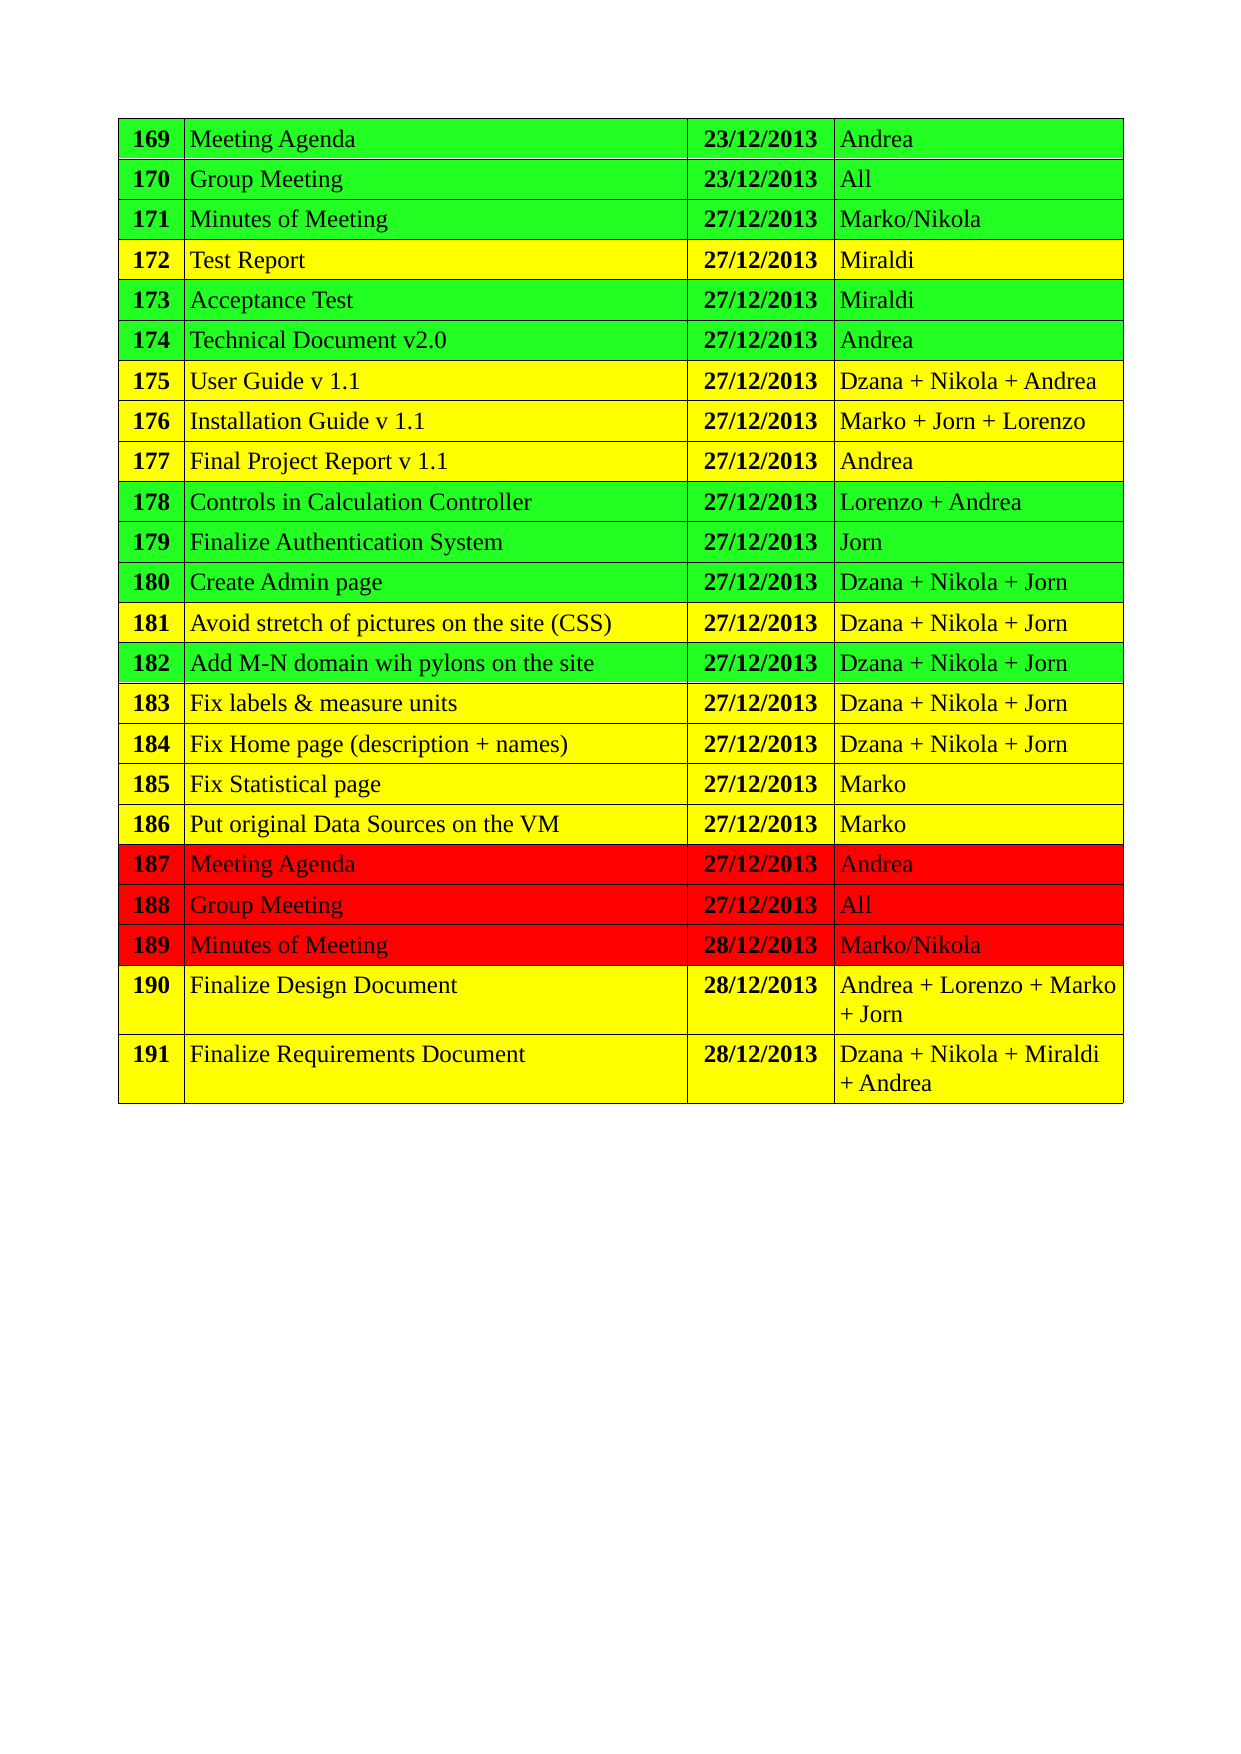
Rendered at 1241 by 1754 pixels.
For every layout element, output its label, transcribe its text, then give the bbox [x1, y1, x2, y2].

table_cell 23/12/2013 [688, 160, 834, 199]
table_cell 27/12/2013 [688, 442, 834, 481]
table_cell 27/12/2013 [688, 885, 834, 924]
table_cell Jorn [835, 522, 1123, 562]
table_cell 173 [119, 280, 184, 320]
table_cell 175 [119, 361, 184, 400]
table_cell 184 [119, 724, 184, 763]
table_cell 28/12/2013 [688, 925, 834, 965]
table_cell 189 [119, 925, 184, 965]
table_cell 27/12/2013 [688, 684, 834, 723]
table_cell Finalize Design Document [185, 966, 687, 1034]
table_cell 183 [119, 684, 184, 723]
table_cell Dzana + Nikola + Jorn [835, 643, 1123, 682]
table_cell 27/12/2013 [688, 482, 834, 521]
table_cell 27/12/2013 [688, 643, 834, 682]
table_cell 27/12/2013 [688, 724, 834, 763]
table_cell Lorenzo + Andrea [835, 482, 1123, 521]
table_cell Dzana + Nikola + Jorn [835, 563, 1123, 602]
table_cell 172 [119, 240, 184, 279]
table_cell 169 [119, 119, 184, 158]
table_cell 27/12/2013 [688, 361, 834, 400]
table_cell Marko/Nikola [835, 925, 1123, 965]
table_cell 181 [119, 603, 184, 642]
table_cell 27/12/2013 [688, 280, 834, 320]
table_cell 27/12/2013 [688, 522, 834, 562]
table_cell Miraldi [835, 280, 1123, 320]
table_cell 176 [119, 401, 184, 441]
table_cell Meeting Agenda [185, 845, 687, 884]
table_cell 174 [119, 321, 184, 360]
table_cell 170 [119, 160, 184, 199]
table_cell Marko [835, 805, 1123, 844]
table_cell Marko [835, 764, 1123, 803]
table_cell Minutes of Meeting [185, 925, 687, 965]
table_cell 27/12/2013 [688, 603, 834, 642]
table_cell Finalize Requirements Document [185, 1035, 687, 1103]
table_cell Group Meeting [185, 885, 687, 924]
table_cell Andrea [835, 442, 1123, 481]
table_cell 188 [119, 885, 184, 924]
table_cell User Guide v 1.1 [185, 361, 687, 400]
table_cell Finalize Authentication System [185, 522, 687, 562]
table_cell All [835, 160, 1123, 199]
table_cell Test Report [185, 240, 687, 279]
table_cell 27/12/2013 [688, 845, 834, 884]
table_cell 23/12/2013 [688, 119, 834, 158]
table_cell Dzana + Nikola + Jorn [835, 724, 1123, 763]
table_cell 180 [119, 563, 184, 602]
table_cell 27/12/2013 [688, 240, 834, 279]
table_cell 27/12/2013 [688, 200, 834, 239]
table_cell 27/12/2013 [688, 401, 834, 441]
table_cell 27/12/2013 [688, 321, 834, 360]
table_cell Final Project Report v 1.1 [185, 442, 687, 481]
table_cell Acceptance Test [185, 280, 687, 320]
table_cell Fix Home page (description + names) [185, 724, 687, 763]
table_cell 27/12/2013 [688, 764, 834, 803]
table_cell Installation Guide v 1.1 [185, 401, 687, 441]
table_cell 187 [119, 845, 184, 884]
table_cell 28/12/2013 [688, 1035, 834, 1103]
table_cell Group Meeting [185, 160, 687, 199]
table_cell 178 [119, 482, 184, 521]
table_cell Dzana + Nikola + Jorn [835, 603, 1123, 642]
table_cell 186 [119, 805, 184, 844]
table_cell Minutes of Meeting [185, 200, 687, 239]
table_cell 185 [119, 764, 184, 803]
table_cell Controls in Calculation Controller [185, 482, 687, 521]
table_cell Technical Document v2.0 [185, 321, 687, 360]
table_cell Dzana + Nikola + Miraldi + Andrea [835, 1035, 1123, 1103]
table_cell Put original Data Sources on the VM [185, 805, 687, 844]
table_cell Andrea [835, 119, 1123, 158]
table_cell 191 [119, 1035, 184, 1103]
table_cell Andrea + Lorenzo + Marko + Jorn [835, 966, 1123, 1034]
table_cell 182 [119, 643, 184, 682]
table_cell Andrea [835, 845, 1123, 884]
table_cell All [835, 885, 1123, 924]
table_cell Andrea [835, 321, 1123, 360]
table_cell Marko/Nikola [835, 200, 1123, 239]
table_cell Add M-N domain wih pylons on the site [185, 643, 687, 682]
table_cell Miraldi [835, 240, 1123, 279]
table_cell 177 [119, 442, 184, 481]
table_cell 28/12/2013 [688, 966, 834, 1034]
table_cell Create Admin page [185, 563, 687, 602]
table_cell 171 [119, 200, 184, 239]
table_cell 190 [119, 966, 184, 1034]
table_cell 27/12/2013 [688, 563, 834, 602]
table_cell Fix Statistical page [185, 764, 687, 803]
table_cell Dzana + Nikola + Andrea [835, 361, 1123, 400]
table_cell 179 [119, 522, 184, 562]
table_cell Meeting Agenda [185, 119, 687, 158]
table_cell Avoid stretch of pictures on the site (CSS) [185, 603, 687, 642]
table_cell Fix labels & measure units [185, 684, 687, 723]
table_cell Marko + Jorn + Lorenzo [835, 401, 1123, 441]
table_cell 27/12/2013 [688, 805, 834, 844]
table_cell Dzana + Nikola + Jorn [835, 684, 1123, 723]
